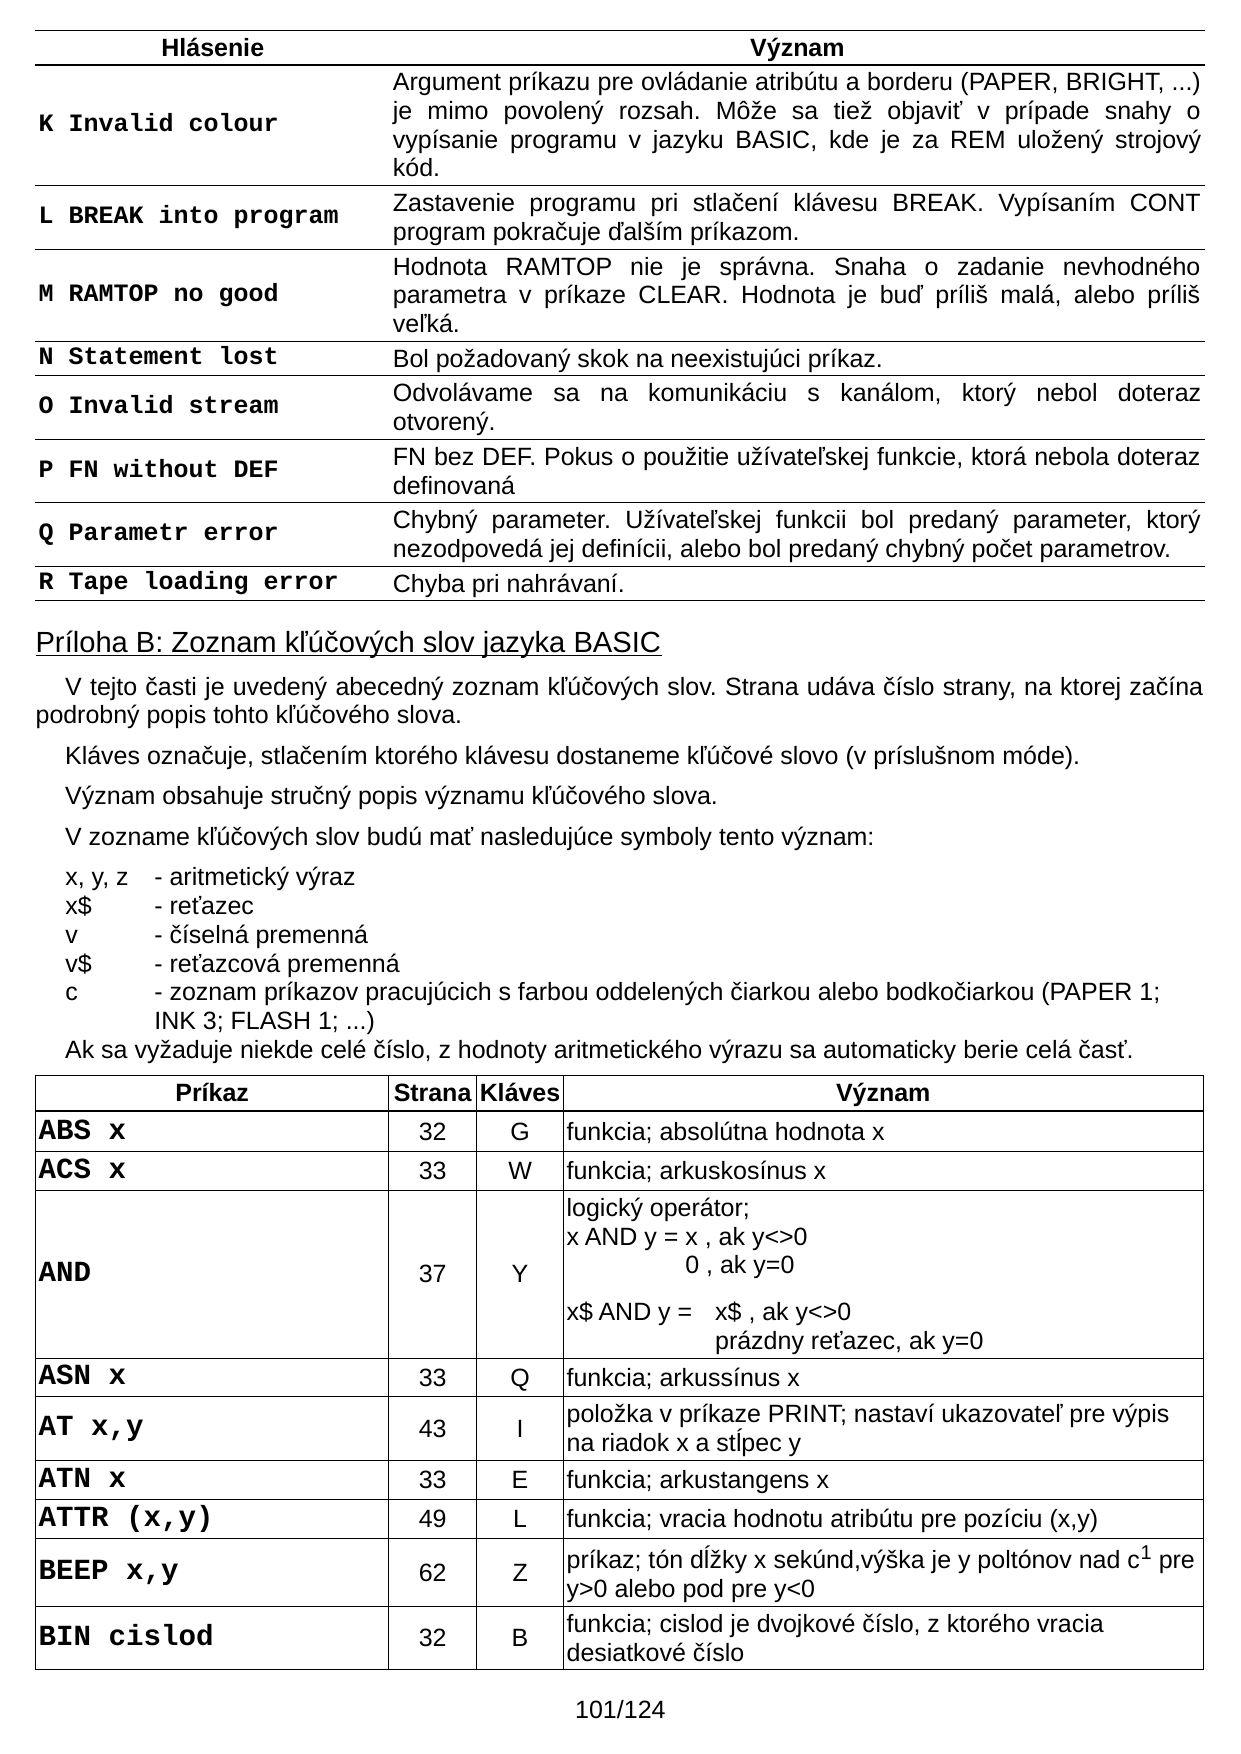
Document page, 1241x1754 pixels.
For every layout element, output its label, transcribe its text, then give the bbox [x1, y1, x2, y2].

table_header Význam [390, 31, 1205, 64]
table_cell K Invalid colour [35, 66, 390, 185]
table_cell ASN x [36, 1359, 388, 1396]
table_cell L [477, 1500, 563, 1538]
text x, y, z - aritmetický výraz [65, 862, 1205, 891]
table_cell P FN without DEF [35, 440, 390, 502]
table_cell 62 [389, 1539, 476, 1606]
table_cell ATTR (x,y) [36, 1500, 388, 1538]
table_cell AT x,y [36, 1397, 388, 1460]
text V zozname kľúčových slov budú mať nasledujúce symboly tento význam: [35, 822, 1205, 851]
table_cell ABS x [36, 1112, 388, 1151]
table_header Strana [389, 1076, 476, 1110]
table_cell funkcia; arkussínus x [564, 1359, 1203, 1396]
table_cell Hodnota RAMTOP nie je správna. Snaha o zadanie nevhodného parametra v príkaze CLEAR. Hodnota je buď príliš malá, alebo príliš veľká. [390, 250, 1205, 341]
table_cell funkcia; absolútna hodnota x [564, 1112, 1203, 1151]
table_header Hlásenie [35, 31, 390, 64]
text Ak sa vyžaduje niekde celé číslo, z hodnoty aritmetického výrazu sa automaticky berie celá časť. [35, 1035, 1205, 1064]
text V tejto časti je uvedený abecedný zoznam kľúčových slov. Strana udáva číslo strany, na ktorej začína podrobný popis tohto kľúčového slova. [35, 672, 1205, 729]
table_cell Odvolávame sa na komunikáciu s kanálom, ktorý nebol doteraz otvorený. [390, 376, 1205, 439]
table_cell BEEP x,y [36, 1539, 388, 1606]
table_cell AND [36, 1191, 388, 1357]
table_header Kláves [477, 1076, 563, 1110]
table_cell Z [477, 1539, 563, 1606]
table_cell Chyba pri nahrávaní. [390, 567, 1205, 600]
table_cell Chybný parameter. Užívateľskej funkcii bol predaný parameter, ktorý nezodpovedá jej definícii, alebo bol predaný chybný počet parametrov. [390, 503, 1205, 566]
table_header Význam [564, 1076, 1203, 1110]
text v - číselná premenná [65, 920, 1205, 949]
table_cell O Invalid stream [35, 376, 390, 439]
text Význam obsahuje stručný popis významu kľúčového slova. [35, 781, 1205, 810]
text c - zoznam príkazov pracujúcich s farbou oddelených čiarkou alebo bodkočiarkou (PAPER 1; INK 3; FLASH 1; ...) [65, 977, 1205, 1035]
table_cell položka v príkaze PRINT; nastaví ukazovateľ pre výpis na riadok x a stĺpec y [564, 1397, 1203, 1460]
text Príloha B: Zoznam kľúčových slov jazyka BASIC [35, 626, 1205, 659]
table_cell ACS x [36, 1152, 388, 1190]
text v$ - reťazcová premenná [65, 949, 1205, 977]
table_cell Zastavenie programu pri stlačení klávesu BREAK. Vypísaním CONT program pokračuje ďalším príkazom. [390, 186, 1205, 248]
text x$ - reťazec [65, 891, 1205, 920]
text Kláves označuje, stlačením ktorého klávesu dostaneme kľúčové slovo (v príslušnom móde). [35, 741, 1205, 769]
table_cell Q Parametr error [35, 503, 390, 566]
table_header Príkaz [36, 1076, 388, 1110]
table_cell funkcia; arkuskosínus x [564, 1152, 1203, 1190]
table_cell funkcia; cislod je dvojkové číslo, z ktorého vracia desiatkové číslo [564, 1607, 1203, 1669]
table_cell B [477, 1607, 563, 1669]
table_cell 32 [389, 1607, 476, 1669]
table_cell príkaz; tón dĺžky x sekúnd,výška je y poltónov nad c1 pre y>0 alebo pod pre y<0 [564, 1539, 1203, 1606]
table_cell FN bez DEF. Pokus o použitie užívateľskej funkcie, ktorá nebola doteraz definovaná [390, 440, 1205, 502]
table_cell 49 [389, 1500, 476, 1538]
table_cell Bol požadovaný skok na neexistujúci príkaz. [390, 342, 1205, 375]
table_cell 33 [389, 1152, 476, 1190]
table_cell R Tape loading error [35, 567, 390, 600]
table_cell M RAMTOP no good [35, 250, 390, 341]
table_cell 43 [389, 1397, 476, 1460]
table_cell ATN x [36, 1461, 388, 1499]
table_cell BIN cislod [36, 1607, 388, 1669]
table_cell logický operátor; x AND y = x , ak y<>0 0 , ak y=0 x$ AND y = x$ , ak y<>0 prázdny reťazec, ak y=0 [564, 1191, 1203, 1357]
table_cell L BREAK into program [35, 186, 390, 248]
table_cell Q [477, 1359, 563, 1396]
table_cell G [477, 1112, 563, 1151]
table_cell Y [477, 1191, 563, 1357]
table_cell funkcia; arkustangens x [564, 1461, 1203, 1499]
table_cell 37 [389, 1191, 476, 1357]
table_cell funkcia; vracia hodnotu atribútu pre pozíciu (x,y) [564, 1500, 1203, 1538]
table_cell W [477, 1152, 563, 1190]
table_cell Argument príkazu pre ovládanie atribútu a borderu (PAPER, BRIGHT, ...) je mimo povolený rozsah. Môže sa tiež objaviť v prípade snahy o vypísanie programu v jazyku BASIC, kde je za REM uložený strojový kód. [390, 66, 1205, 185]
table_cell 32 [389, 1112, 476, 1151]
table_cell E [477, 1461, 563, 1499]
table_cell I [477, 1397, 563, 1460]
table_cell 33 [389, 1461, 476, 1499]
table_cell 33 [389, 1359, 476, 1396]
table_cell N Statement lost [35, 342, 390, 375]
